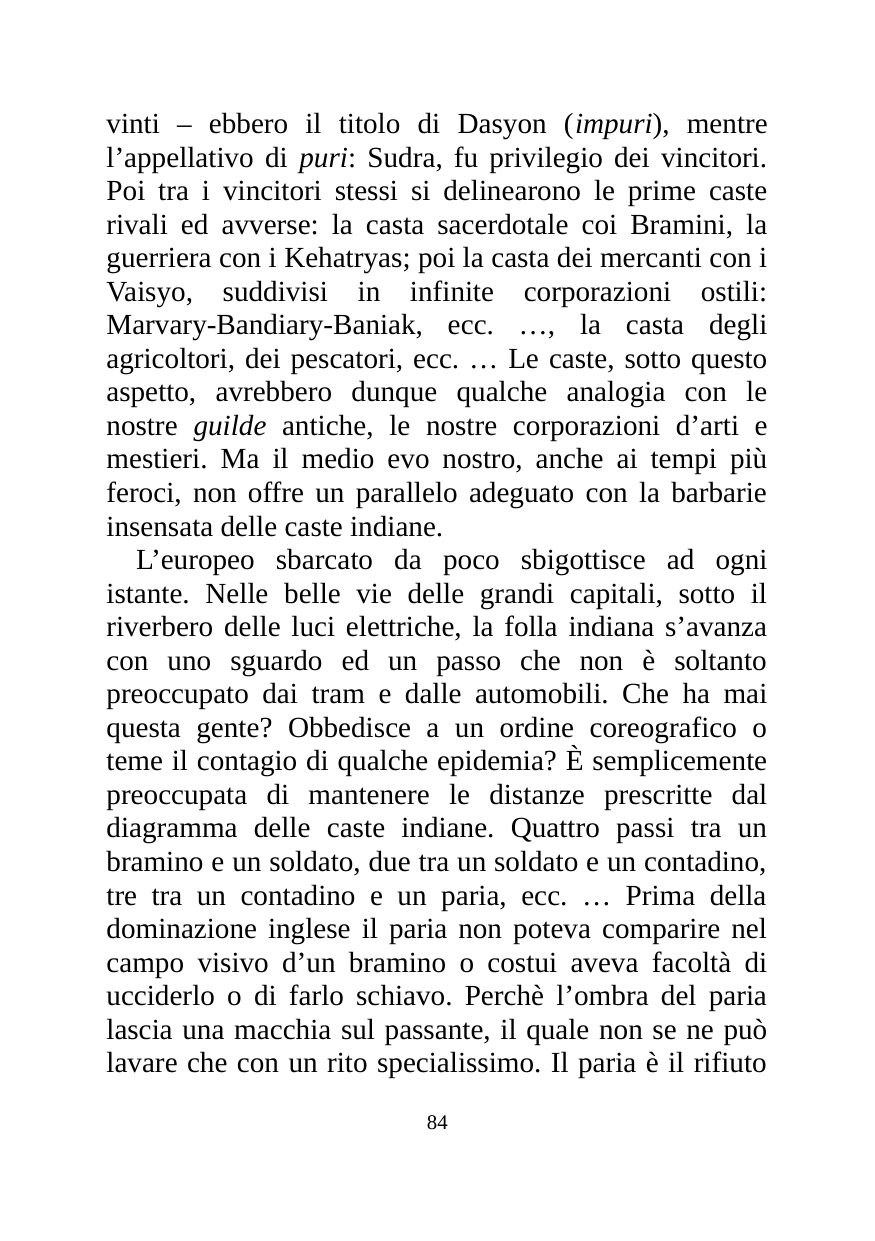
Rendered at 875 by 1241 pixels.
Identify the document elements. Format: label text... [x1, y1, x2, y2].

text L’europeo sbarcato da poco sbigottisce ad ogni istante. Nelle belle vie delle grandi capitali, sotto il riverbero delle luci elettriche, la folla indiana s’avanza con uno sguardo ed un passo che non è soltanto preoccupato dai tram e dalle automobili. Che ha mai questa gente? Obbedisce a un ordine coreografico o teme il contagio di qualche epidemia? È semplicemente preoccupata di mantenere le distanze prescritte dal diagramma delle caste indiane. Quattro passi tra un bramino e un soldato, due tra un soldato e un contadino, tre tra un contadino e un paria, ecc. … Prima della dominazione inglese il paria non poteva comparire nel campo visivo d’un bramino o costui aveva facoltà di ucciderlo o di farlo schiavo. Perchè l’ombra del paria lascia una macchia sul passante, il quale non se ne può lavare che con un rito specialissimo. Il paria è il rifiuto [106, 542, 768, 1079]
text vinti – ebbero il titolo di Dasyon (impuri), mentre l’appellativo di puri: Sudra, fu privilegio dei vincitori. Poi tra i vincitori stessi si delinearono le prime caste rivali ed avverse: la casta sacerdotale coi Bramini, la guerriera con i Kehatryas; poi la casta dei mercanti con i Vaisyo, suddivisi in infinite corporazioni ostili: Marvary-Bandiary-Baniak, ecc. …, la casta degli agricoltori, dei pescatori, ecc. … Le caste, sotto questo aspetto, avrebbero dunque qualche analogia con le nostre guilde antiche, le nostre corporazioni d’arti e mestieri. Ma il medio evo nostro, anche ai tempi più feroci, non offre un parallelo adeguato con la barbarie insensata delle caste indiane. [106, 106, 768, 542]
